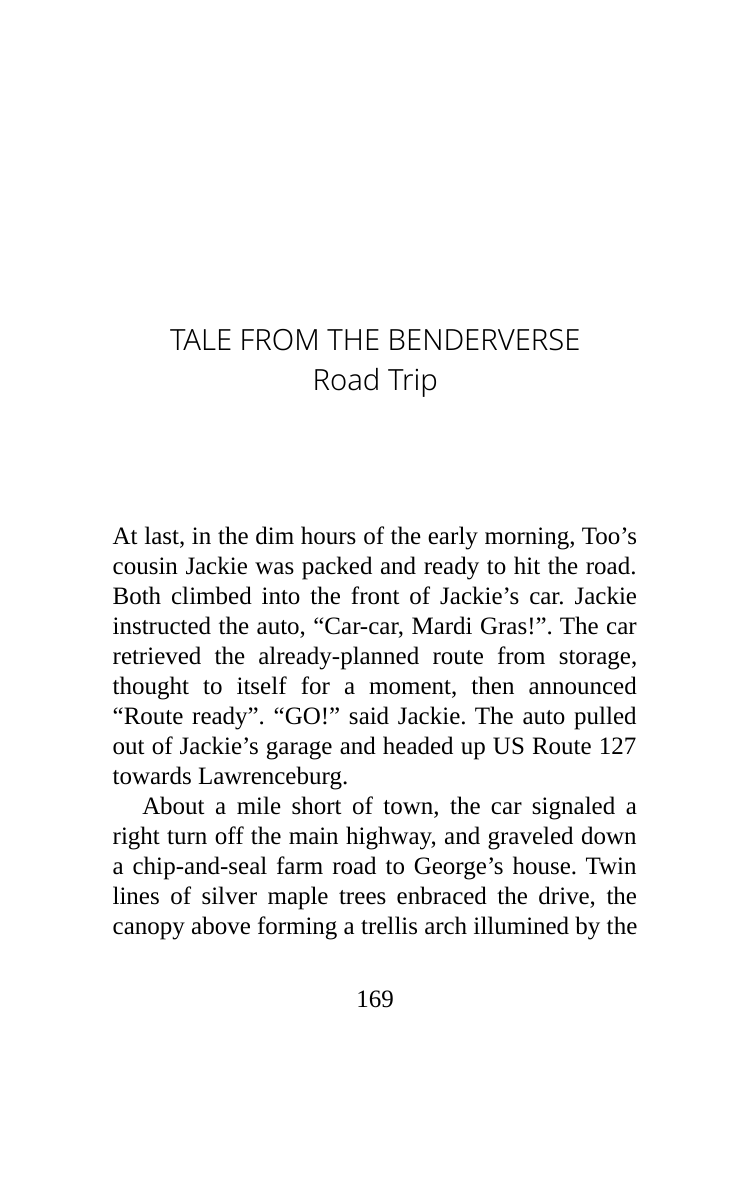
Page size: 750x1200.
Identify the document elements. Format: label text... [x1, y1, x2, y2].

subtitle TALE FROM THE BENDERVERSE Road Trip [112, 319, 637, 399]
text About a mile short of town, the car signaled a right turn off the main highway, and graveled down a chip-and-seal farm road to George’s house. Twin lines of silver maple trees enbraced the drive, the canopy above forming a trellis arch illumined by the [112, 790, 637, 940]
text At last, in the dim hours of the early morning, Too’s cousin Jackie was packed and ready to hit the road. Both climbed into the front of Jackie’s car. Jackie instructed the auto, “Car-car, Mardi Gras!”. The car retrieved the already-planned route from storage, thought to itself for a moment, then announced “Route ready”. “GO!” said Jackie. The auto pulled out of Jackie’s garage and headed up US Route 127 towards Lawrenceburg. [112, 520, 637, 790]
